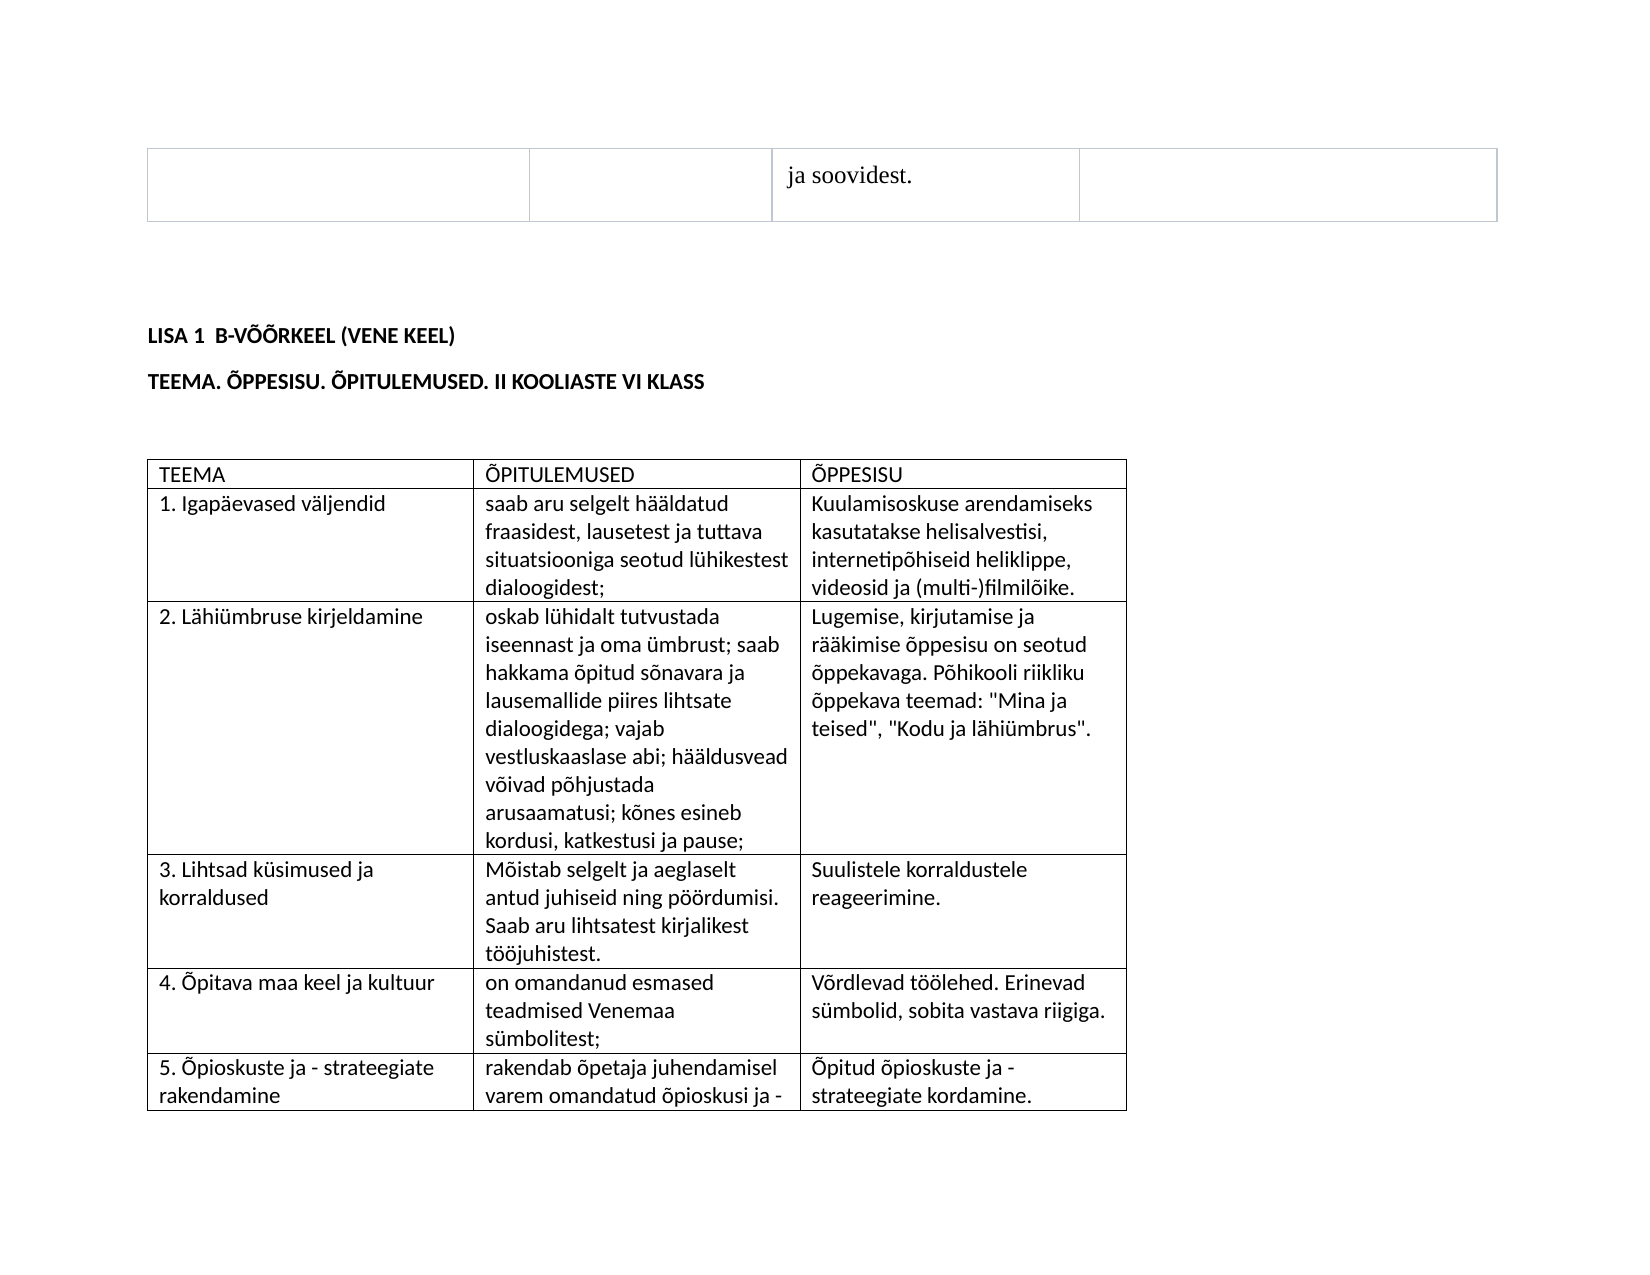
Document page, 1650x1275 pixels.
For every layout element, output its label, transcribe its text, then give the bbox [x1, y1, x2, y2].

table_cell [148, 149, 529, 221]
table_cell on omandanud esmased teadmised Venemaa sümbolitest; [474, 969, 800, 1052]
table_cell 4. Õpitava maa keel ja kultuur [148, 969, 473, 1052]
text TEEMA. ÕPPESISU. ÕPITULEMUSED. II KOOLIASTE VI KLASS [148, 367, 1502, 395]
table_cell 3. Lihtsad küsimused ja korraldused [148, 855, 473, 967]
table_cell Õpitud õpioskuste ja -strateegiate kordamine. [801, 1054, 1126, 1109]
table_cell Mõistab selgelt ja aeglaselt antud juhiseid ning pöördumisi. Saab aru lihtsatest kirjalikest tööjuhistest. [474, 855, 800, 967]
table_header TEEMA [148, 460, 473, 488]
table_cell Võrdlevad töölehed. Erinevad sümbolid, sobita vastava riigiga. [801, 969, 1126, 1052]
table_cell Suulistele korraldustele reageerimine. [801, 855, 1126, 967]
table_cell 2. Lähiümbruse kirjeldamine [148, 602, 473, 854]
table_cell 5. Õpioskuste ja - strateegiate rakendamine [148, 1054, 473, 1109]
table_cell 1. Igapäevased väljendid [148, 489, 473, 601]
table_header ÕPPESISU [801, 460, 1126, 488]
table_cell Lugemise, kirjutamise ja rääkimise õppesisu on seotud õppekavaga. Põhikooli riikliku õppekava teemad: "Mina ja teised", "Kodu ja lähiümbrus". [801, 602, 1126, 854]
table_cell oskab lühidalt tutvustada iseennast ja oma ümbrust; saab hakkama õpitud sõnavara ja lausemallide piires lihtsate dialoogidega; vajab vestluskaaslase abi; hääldusvead võivad põhjustada arusaamatusi; kõnes esineb kordusi, katkestusi ja pause; [474, 602, 800, 854]
table_cell ja soovidest. [773, 149, 1079, 221]
table_cell saab aru selgelt hääldatud fraasidest, lausetest ja tuttava situatsiooniga seotud lühikestest dialoogidest; [474, 489, 800, 601]
table_cell [530, 149, 771, 221]
table_cell Kuulamisoskuse arendamiseks kasutatakse helisalvestisi, internetipõhiseid heliklippe, videosid ja (multi-)filmilõike. [801, 489, 1126, 601]
table_header ÕPITULEMUSED [474, 460, 800, 488]
text LISA 1 B-VÕÕRKEEL (VENE KEEL) [148, 322, 1502, 350]
table_cell [1080, 149, 1496, 221]
table_cell rakendab õpetaja juhendamisel varem omandatud õpioskusi ja [474, 1054, 800, 1109]
